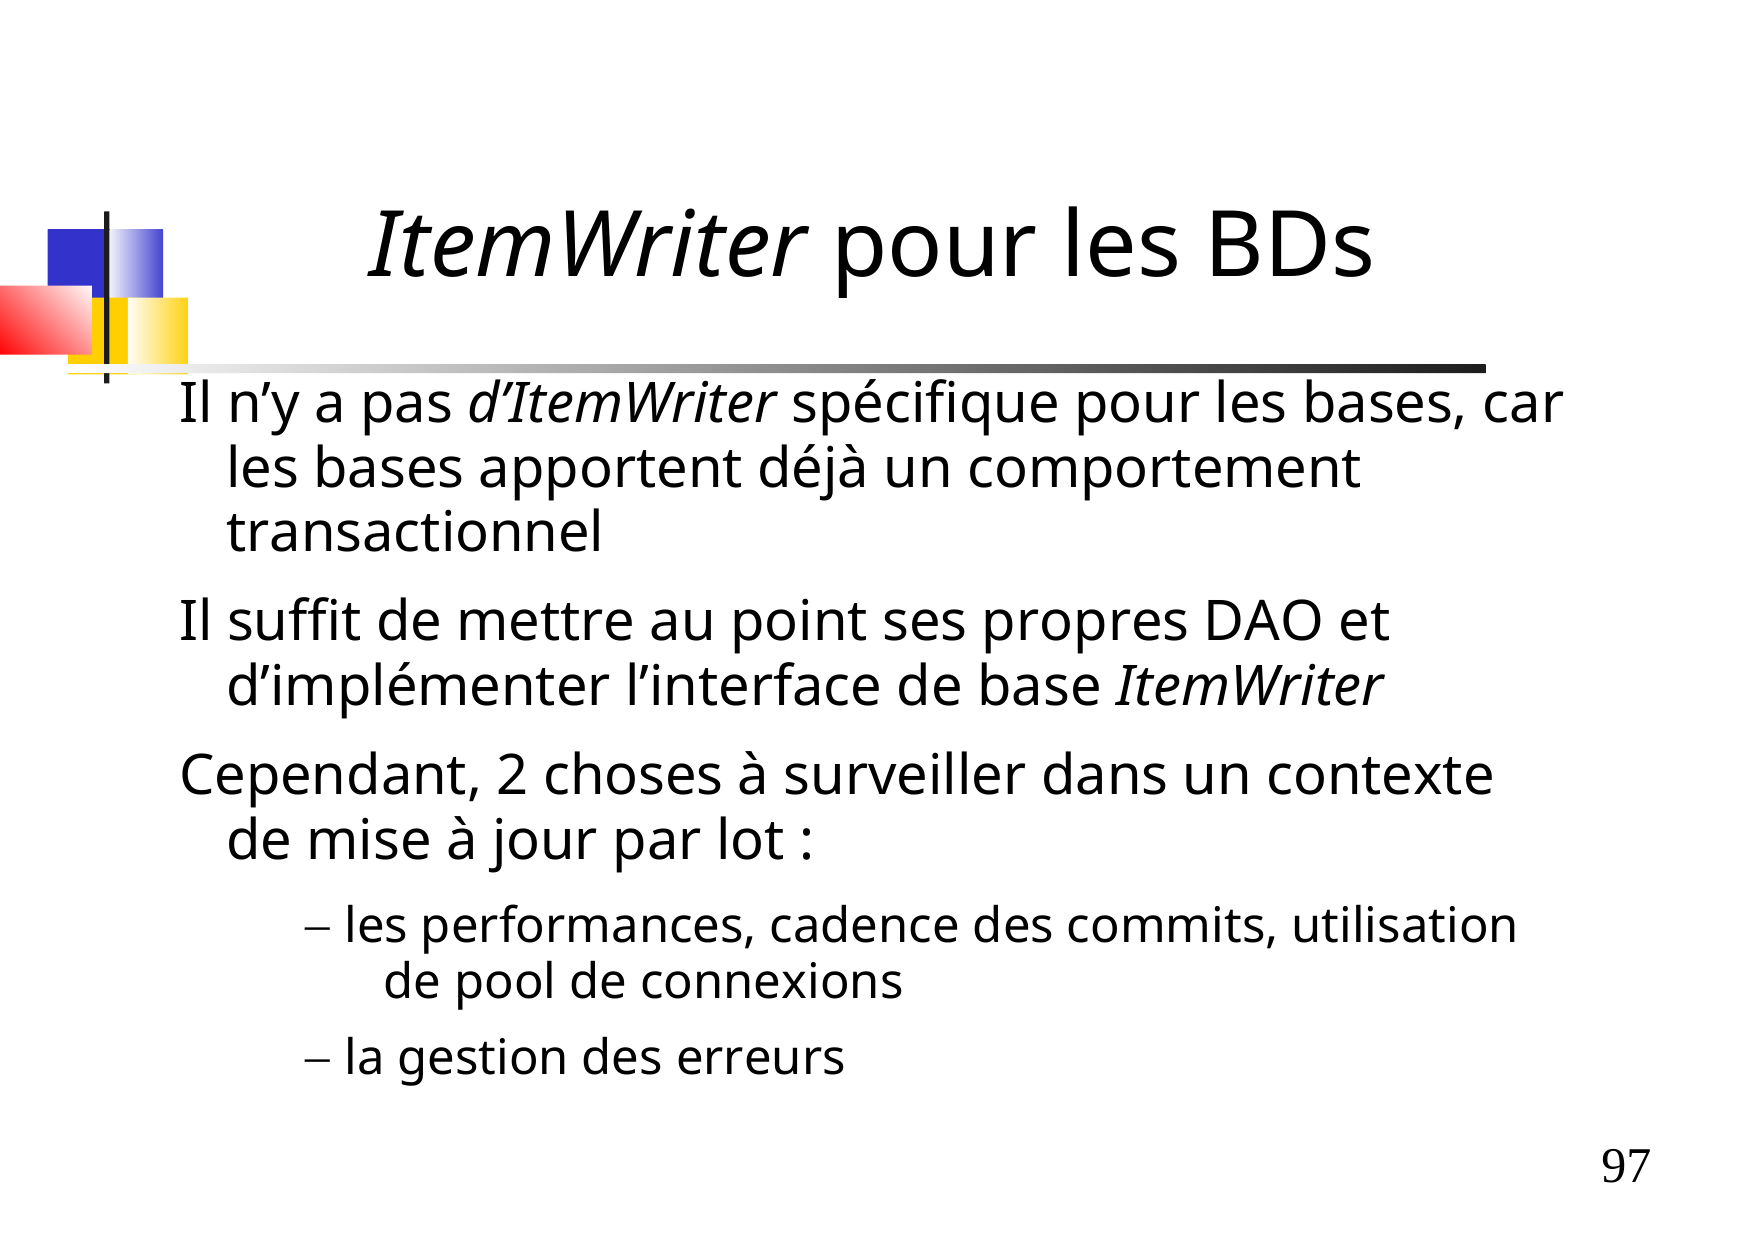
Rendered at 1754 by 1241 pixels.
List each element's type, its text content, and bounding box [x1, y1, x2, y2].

title ItemWriter pour les BDs [179, 139, 1567, 351]
list Il n’y a pas d’ItemWriter spécifique pour les bases, car les bases apportent déjà un comportement transactionnel Il suffit de mettre au point ses propres DAO et d’implémenter l’interface de base ItemWriter Cependant, 2 choses à surveiller dans un contexte de mise à jour par lot : les performances, cadence des commits, utilisation de pool de connexions la gestion des erreurs [179, 371, 1567, 1091]
